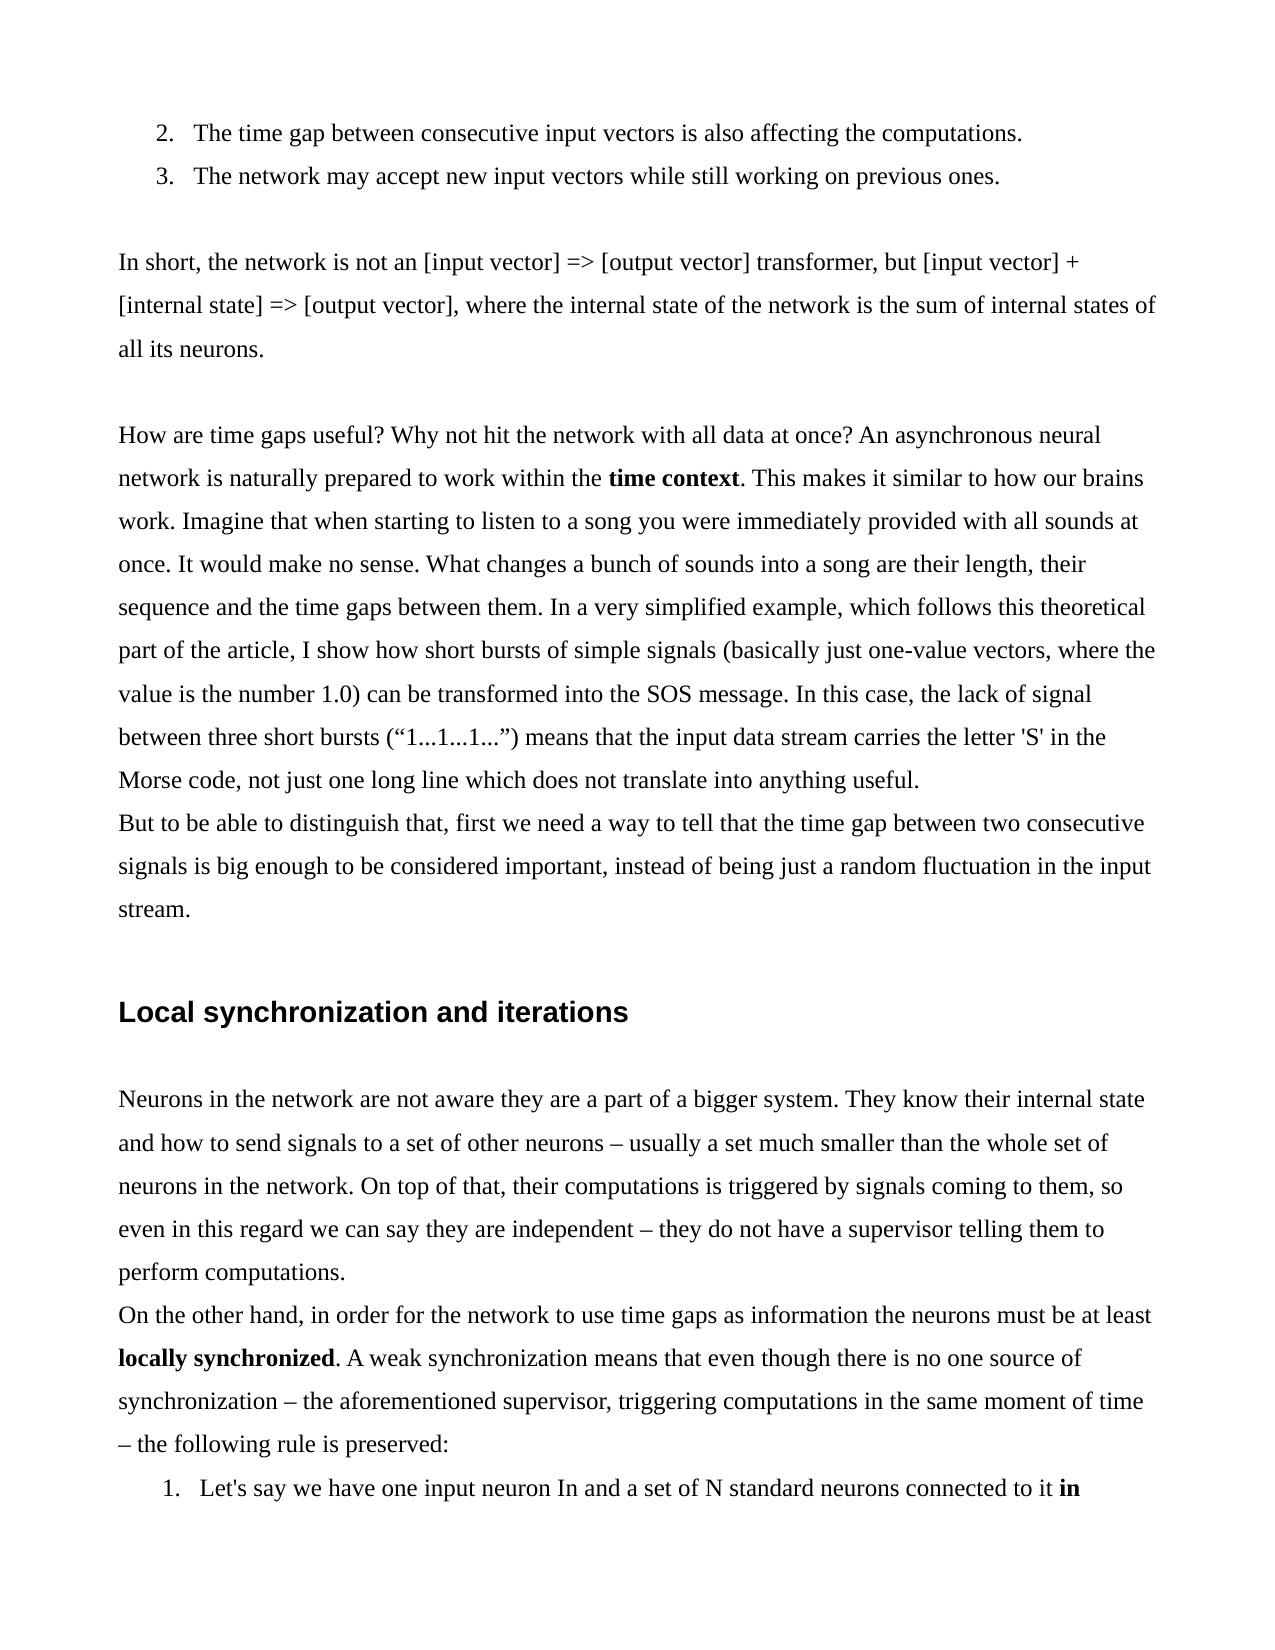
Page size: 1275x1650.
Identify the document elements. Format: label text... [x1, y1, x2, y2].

text How are time gaps useful? Why not hit the network with all data at once? An asynchronous neural network is naturally prepared to work within the time context. This makes it similar to how our brains work. Imagine that when starting to listen to a song you were immediately provided with all sounds at once. It would make no sense. What changes a bunch of sounds into a song are their length, their sequence and the time gaps between them. In a very simplified example, which follows this theoretical part of the article, I show how short bursts of simple signals (basically just one-value vectors, where the value is the number 1.0) can be transformed into the SOS message. In this case, the lack of signal between three short bursts (“1...1...1...”) means that the input data stream carries the letter 'S' in the Morse code, not just one long line which does not translate into anything useful. [118, 420, 1157, 794]
list The time gap between consecutive input vectors is also affecting the computations. [156, 118, 1157, 147]
text In short, the network is not an [input vector] => [output vector] transformer, but [input vector] + [internal state] => [output vector], where the internal state of the network is the sum of internal states of all its neurons. [118, 247, 1157, 362]
text On the other hand, in order for the network to use time gaps as information the neurons must be at least locally synchronized. A weak synchronization means that even though there is no one source of synchronization – the aforementioned supervisor, triggering computations in the same moment of time – the following rule is preserved: [118, 1300, 1157, 1458]
list The network may accept new input vectors while still working on previous ones. [156, 161, 1157, 190]
list Let's say we have one input neuron In and a set of N standard neurons connected to it in [162, 1473, 1157, 1501]
subtitle Local synchronization and iterations [118, 995, 1157, 1029]
text But to be able to distinguish that, first we need a way to tell that the time gap between two consecutive signals is big enough to be considered important, instead of being just a random fluctuation in the input stream. [118, 808, 1157, 923]
text Neurons in the network are not aware they are a part of a bigger system. They know their internal state and how to send signals to a set of other neurons – usually a set much smaller than the whole set of neurons in the network. On top of that, their computations is triggered by signals coming to them, so even in this regard we can say they are independent – they do not have a supervisor telling them to perform computations. [118, 1084, 1157, 1286]
